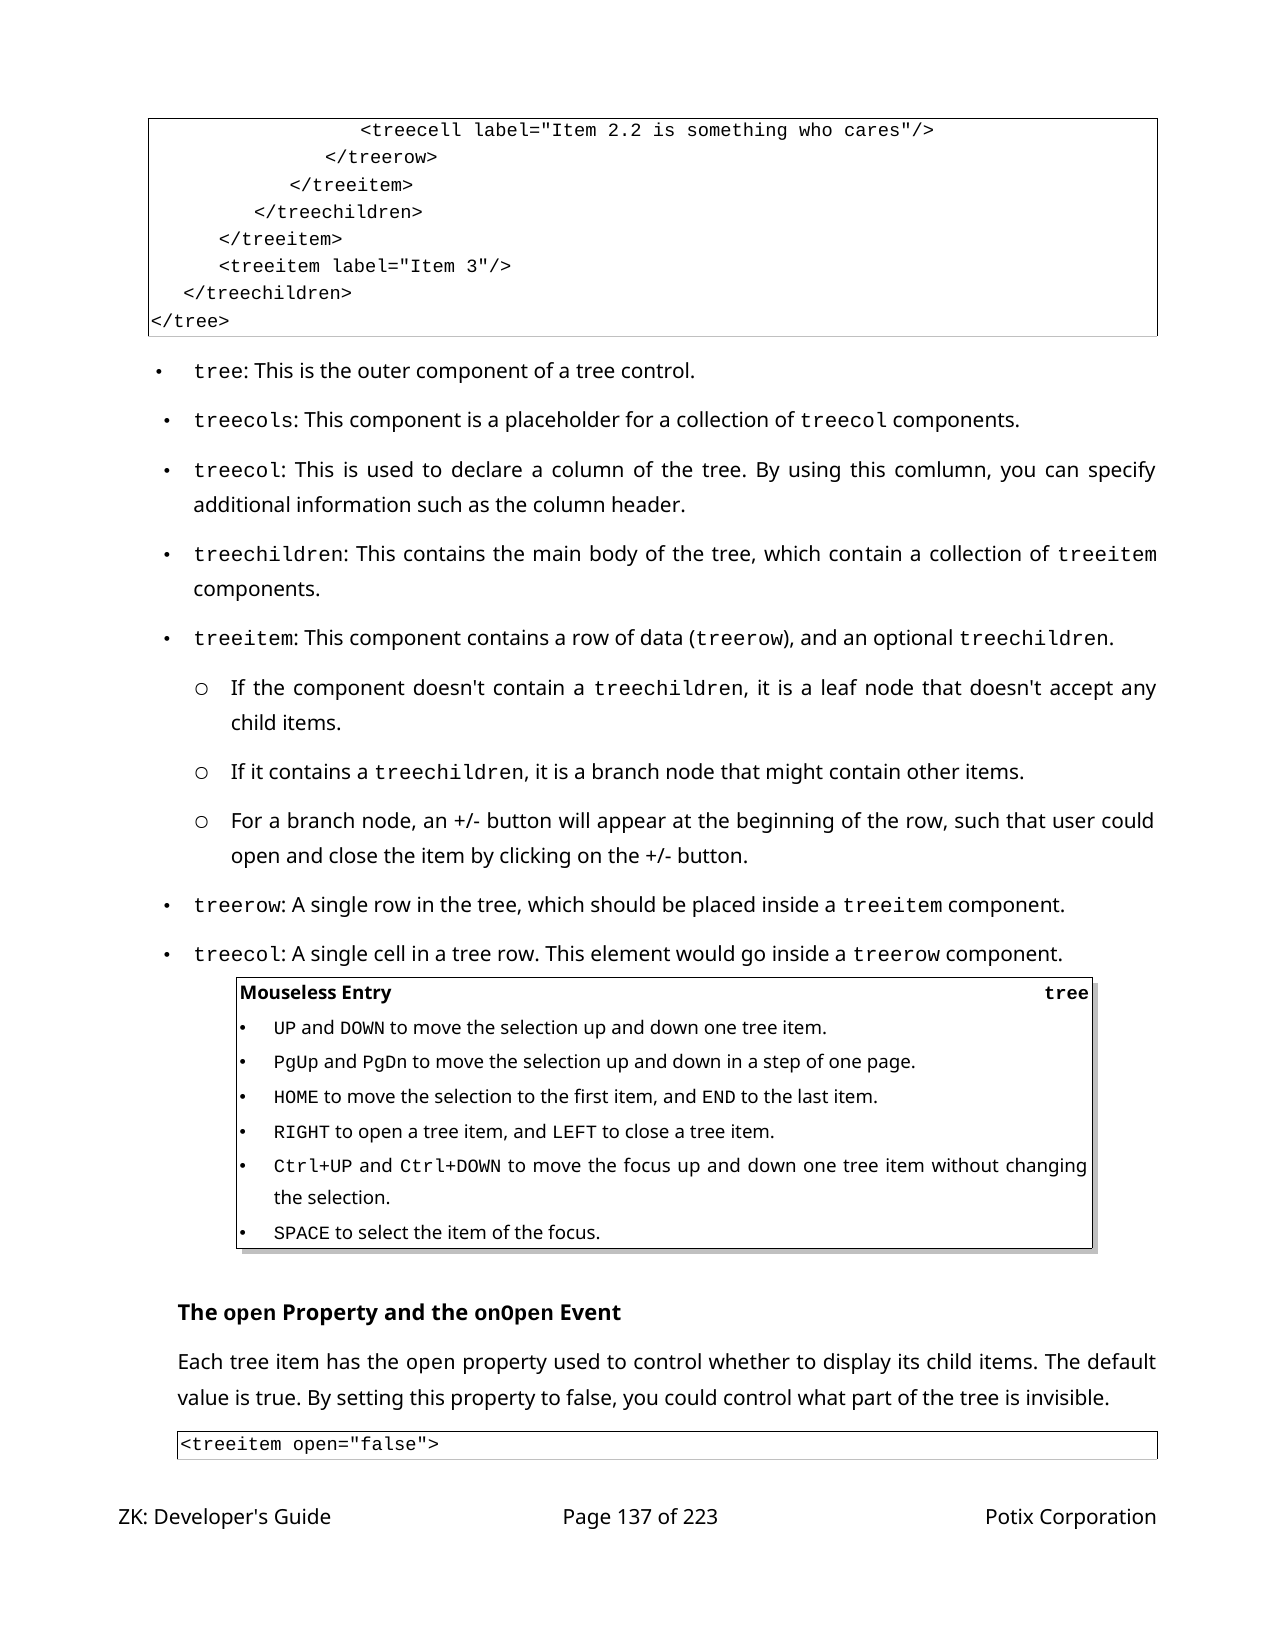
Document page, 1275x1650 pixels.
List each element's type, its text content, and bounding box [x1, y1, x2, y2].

text </treechildren> [149, 281, 1157, 306]
list treeitem: This component contains a row of data (treerow), and an optional treechildren. [164, 623, 1157, 652]
list RIGHT to open a tree item, and LEFT to close a tree item. [237, 1115, 1092, 1144]
text </tree> [149, 308, 1157, 336]
text <treeitem label="Item 3"/> [149, 254, 1157, 278]
list PgUp and PgDn to move the selection up and down in a step of one page. [237, 1046, 1092, 1075]
list SPACE to select the item of the focus. [237, 1216, 1092, 1248]
text </treeitem> [149, 172, 1157, 197]
list treecol: A single cell in a tree row. This element would go inside a treerow component. [164, 939, 1157, 968]
text </treeitem> [149, 227, 1157, 251]
subtitle The open Property and the onOpen Event [177, 1296, 1157, 1326]
list If the component doesn't contain a treechildren, it is a leaf node that doesn't accept any child items. [193, 673, 1157, 736]
text Each tree item has the open property used to control whether to display its child items. The default value is true. By setting this property to false, you could control what part of the tree is invisible. [177, 1347, 1157, 1411]
text </treechildren> [149, 200, 1157, 224]
list For a branch node, an +/- button will appear at the beginning of the row, such that user could open and close the item by clicking on the +/- button. [193, 806, 1157, 869]
list Ctrl+UP and Ctrl+DOWN to move the focus up and down one tree item without changing the selection. [237, 1150, 1092, 1210]
list treechildren: This contains the main body of the tree, which contain a collection of treeitem components. [164, 539, 1157, 603]
text </treerow> [149, 145, 1157, 169]
list If it contains a treechildren, it is a branch node that might contain other items. [193, 757, 1157, 786]
text <treeitem open="false"> [178, 1432, 1157, 1459]
text <treecell label="Item 2.2 is something who cares"/> [149, 119, 1157, 142]
list UP and DOWN to move the selection up and down one tree item. [237, 1011, 1092, 1040]
list tree: This is the outer component of a tree control. [156, 356, 1157, 385]
text Mouseless Entry tree [237, 978, 1092, 1006]
list treerow: A single row in the tree, which should be placed inside a treeitem component. [164, 890, 1157, 919]
list HOME to move the selection to the first item, and END to the last item. [237, 1081, 1092, 1109]
list treecols: This component is a placeholder for a collection of treecol components. [164, 406, 1157, 434]
list treecol: This is used to declare a column of the tree. By using this comlumn, you can specify additional information such as the column header. [164, 455, 1157, 518]
